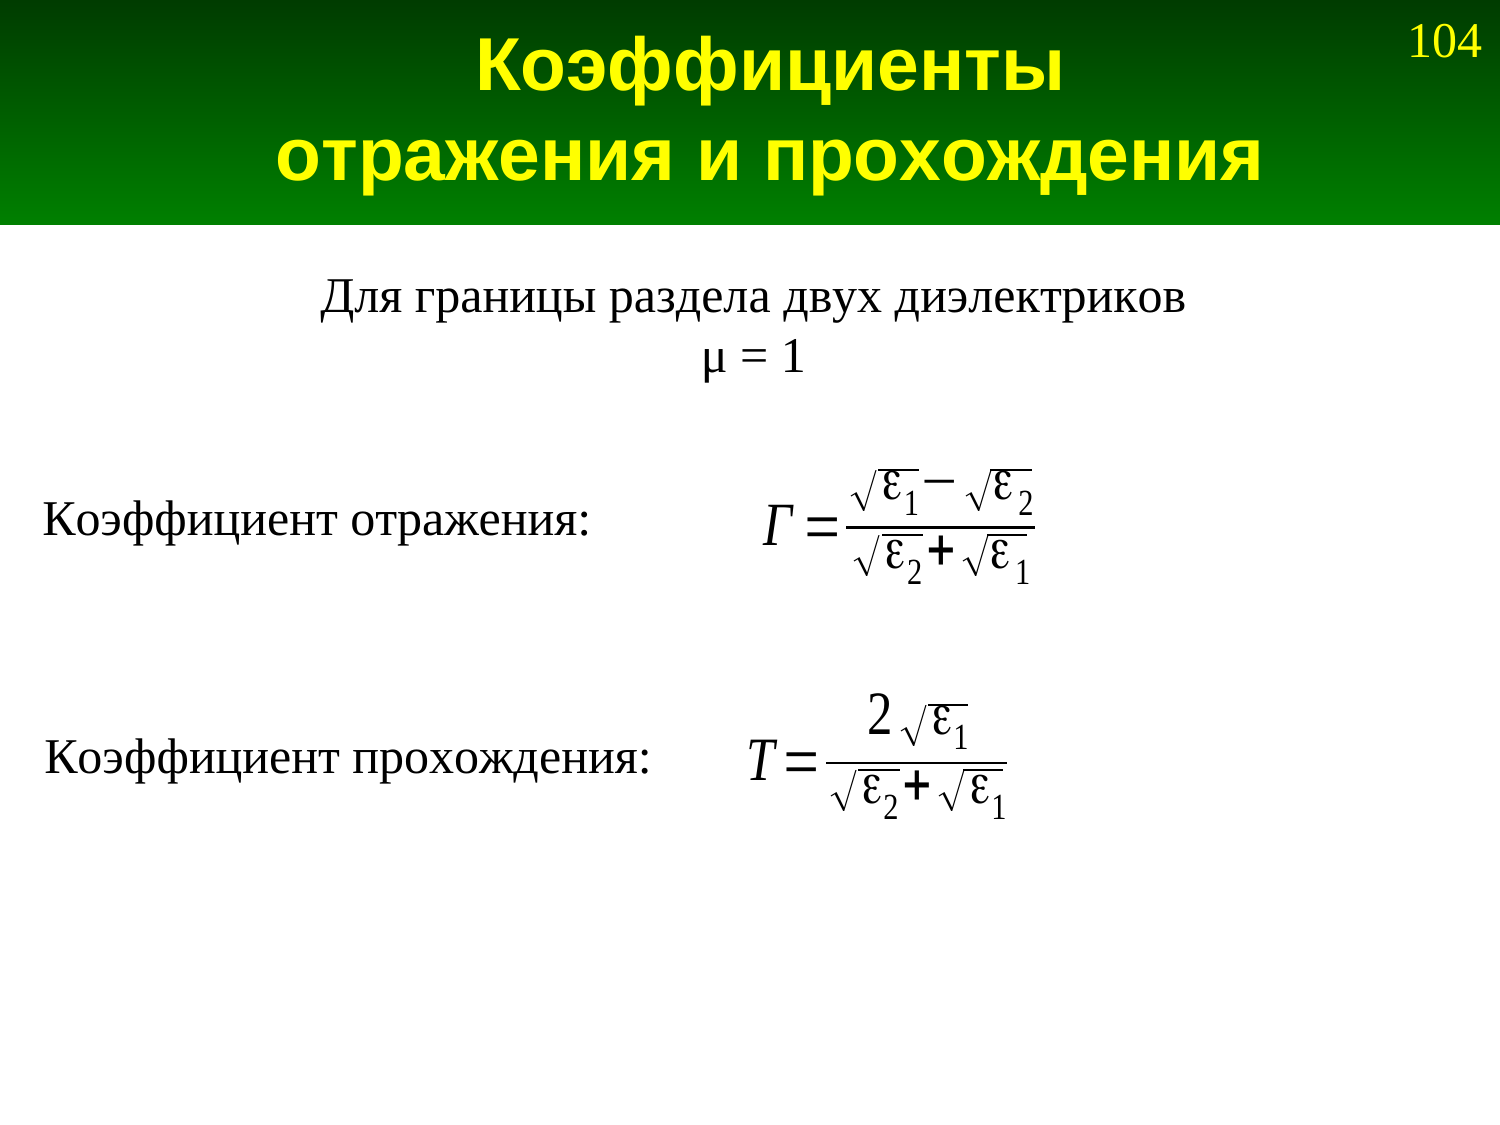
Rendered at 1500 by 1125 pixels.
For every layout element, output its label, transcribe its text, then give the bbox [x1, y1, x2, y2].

chart [747, 464, 1051, 591]
text_box Коэффициент прохождения: [29, 715, 667, 791]
chart [733, 680, 1023, 826]
text_box Коэффициент отражения: [27, 478, 607, 554]
title Коэффициенты отражения и прохождения [100, 7, 1441, 204]
text_box Для границы раздела двух диэлектриков μ = 1 [305, 254, 1202, 390]
